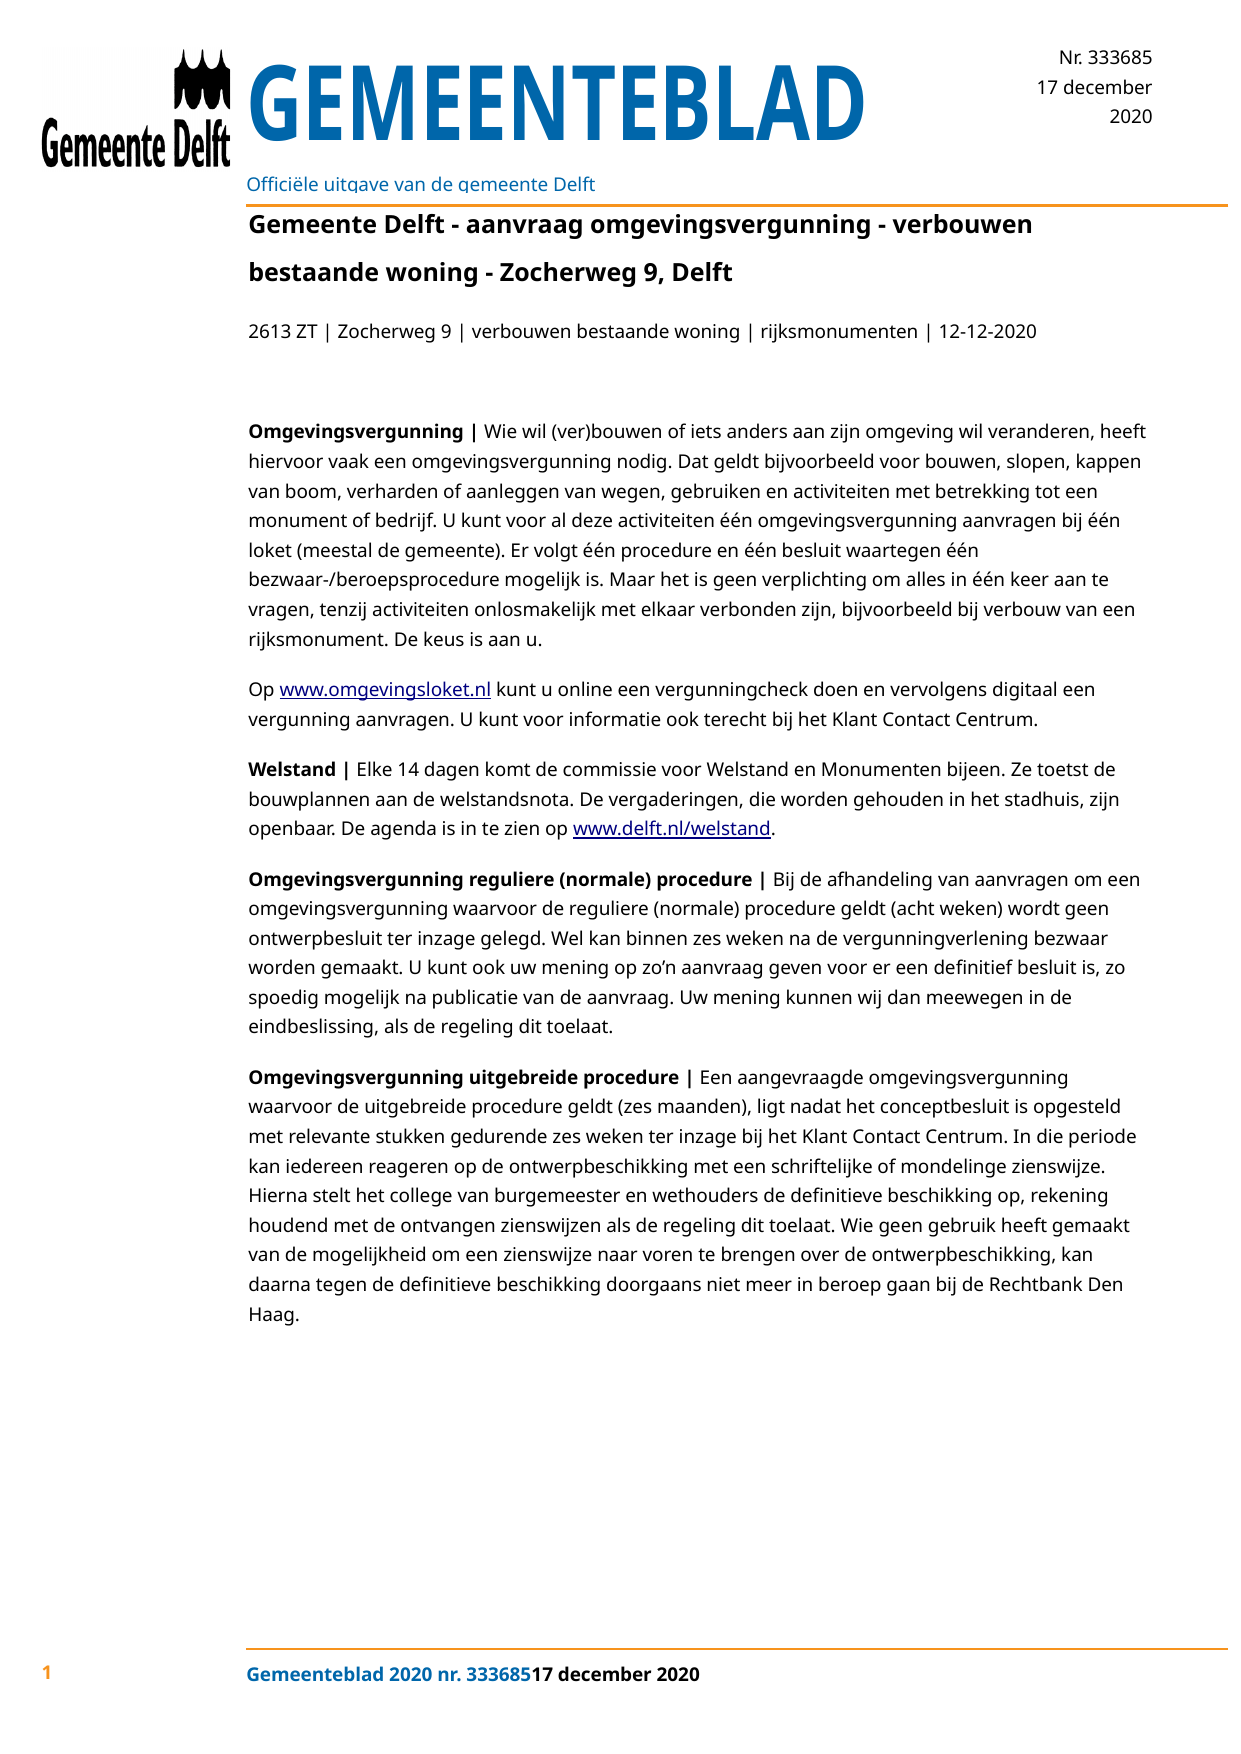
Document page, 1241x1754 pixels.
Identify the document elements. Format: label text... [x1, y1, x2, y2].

text Omgevingsvergunning | Wie wil (ver)bouwen of iets anders aan zijn omgeving wil veranderen, heeft hiervoor vaak een omgevingsvergunning nodig. Dat geldt bijvoorbeeld voor bouwen, slopen, kappen van boom, verharden of aanleggen van wegen, gebruiken en activiteiten met betrekking tot een monument of bedrijf. U kunt voor al deze activiteiten één omgevingsvergunning aanvragen bij één loket (meestal de gemeente). Er volgt één procedure en één besluit waartegen één bezwaar-/beroepsprocedure mogelijk is. Maar het is geen verplichting om alles in één keer aan te vragen, tenzij activiteiten onlosmakelijk met elkaar verbonden zijn, bijvoorbeeld bij verbouw van een rijksmonument. De keus is aan u. [248, 419, 1152, 652]
text Op www.omgevingsloket.nl kunt u online een vergunningcheck doen en vervolgens digitaal een vergunning aanvragen. U kunt voor informatie ook terecht bij het Klant Contact Centrum. [248, 676, 1152, 732]
picture [41, 47, 231, 172]
text Omgevingsvergunning reguliere (normale) procedure | Bij de afhandeling van aanvragen om een omgevingsvergunning waarvoor de reguliere (normale) procedure geldt (acht weken) wordt geen ontwerpbesluit ter inzage gelegd. Wel kan binnen zes weken na de vergunningverlening bezwaar worden gemaakt. U kunt ook uw mening op zo’n aanvraag geven voor er een definitief besluit is, zo spoedig mogelijk na publicatie van de aanvraag. Uw mening kunnen wij dan meewegen in de eindbeslissing, als de regeling dit toelaat. [248, 866, 1152, 1039]
text Omgevingsvergunning uitgebreide procedure | Een aangevraagde omgevingsvergunning waarvoor de uitgebreide procedure geldt (zes maanden), ligt nadat het conceptbesluit is opgesteld met relevante stukken gedurende zes weken ter inzage bij het Klant Contact Centrum. In die periode kan iedereen reageren op de ontwerpbeschikking met een schriftelijke of mondelinge zienswijze. Hierna stelt het college van burgemeester en wethouders de definitieve beschikking op, rekening houdend met de ontvangen zienswijzen als de regeling dit toelaat. Wie geen gebruik heeft gemaakt van de mogelijkheid om een zienswijze naar voren te brengen over de ontwerpbeschikking, kan daarna tegen de definitieve beschikking doorgaans niet meer in beroep gaan bij de Rechtbank Den Haag. [248, 1064, 1152, 1327]
text 2613 ZT | Zocherweg 9 | verbouwen bestaande woning | rijksmonumenten | 12-12-2020 [248, 318, 1152, 344]
text Welstand | Elke 14 dagen komt de commissie voor Welstand en Monumenten bijeen. Ze toetst de bouwplannen aan de welstandsnota. De vergaderingen, die worden gehouden in het stadhuis, zijn openbaar. De agenda is in te zien op www.delft.nl/welstand. [248, 756, 1152, 841]
text Gemeente Delft - aanvraag omgevingsvergunning - verbouwen bestaande woning - Zocherweg 9, Delft [248, 207, 1152, 288]
